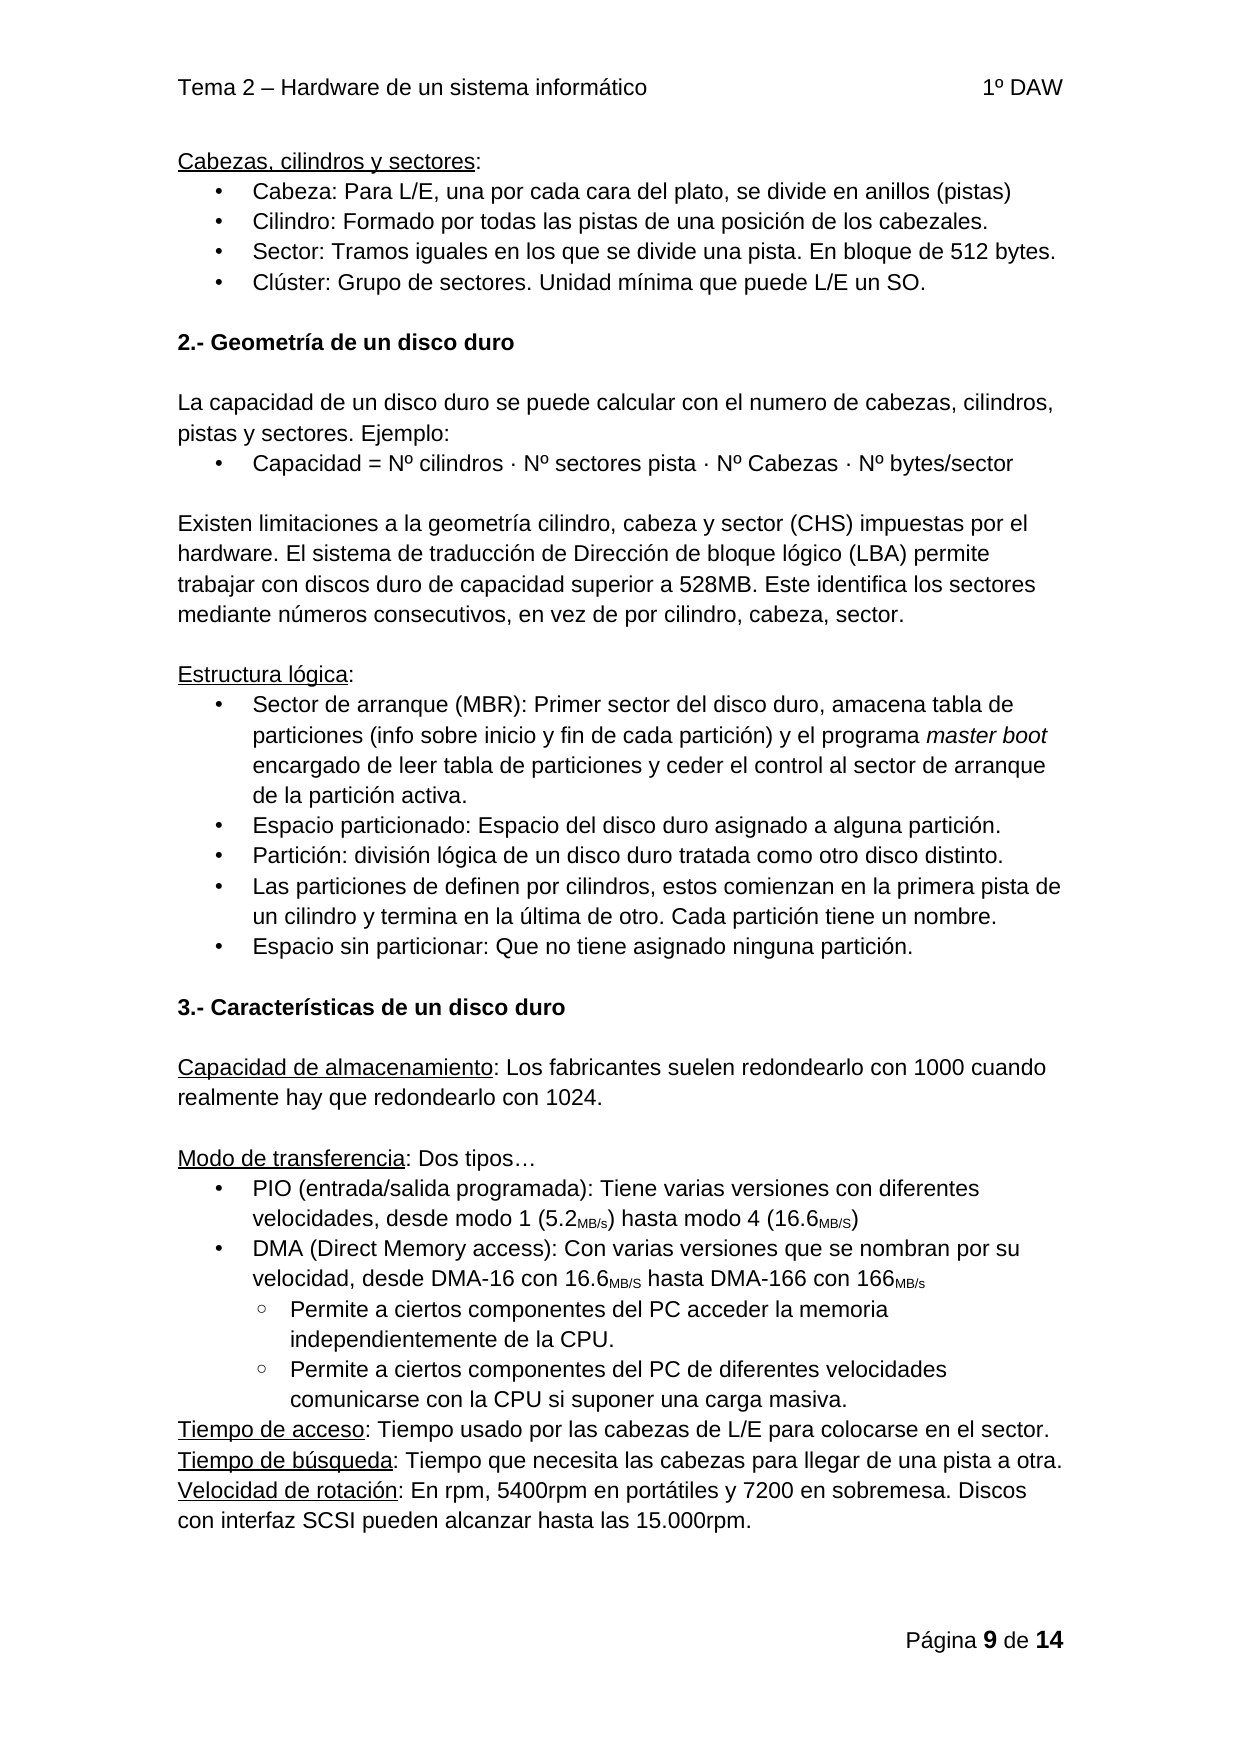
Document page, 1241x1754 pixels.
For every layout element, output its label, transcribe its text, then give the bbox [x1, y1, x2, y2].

list Las particiones de definen por cilindros, estos comienzan en la primera pista de un cilindro y termina en la última de otro. Cada partición tiene un nombre. [215, 873, 1063, 929]
list Permite a ciertos componentes del PC de diferentes velocidades comunicarse con la CPU si suponer una carga masiva. [252, 1356, 1063, 1412]
list Modo de transferencia: Dos tipos… [177, 1144, 1063, 1171]
list DMA (Direct Memory access): Con varias versiones que se nombran por su velocidad, desde DMA-16 con 16.6MB/S hasta DMA-166 con 166MB/s [215, 1235, 1063, 1292]
list 3.- Características de un disco duro [177, 993, 1063, 1020]
list Permite a ciertos componentes del PC acceder la memoria independientemente de la CPU. [252, 1296, 1063, 1352]
list La capacidad de un disco duro se puede calcular con el numero de cabezas, cilindros, pistas y sectores. Ejemplo: [177, 389, 1063, 446]
list Cabeza: Para L/E, una por cada cara del plato, se divide en anillos (pistas) [215, 178, 1063, 204]
list 2.- Geometría de un disco duro [177, 329, 1063, 355]
list Cabezas, cilindros y sectores: [177, 148, 1063, 174]
list Velocidad de rotación: En rpm, 5400rpm en portátiles y 7200 en sobremesa. Discos con interfaz SCSI pueden alcanzar hasta las 15.000rpm. [177, 1477, 1063, 1533]
list PIO (entrada/salida programada): Tiene varias versiones con diferentes velocidades, desde modo 1 (5.2MB/s) hasta modo 4 (16.6MB/S) [215, 1175, 1063, 1231]
list Capacidad = Nº cilindros · Nº sectores pista · Nº Cabezas · Nº bytes/sector [215, 450, 1063, 476]
list Sector: Tramos iguales en los que se divide una pista. En bloque de 512 bytes. [215, 238, 1063, 264]
list Tiempo de búsqueda: Tiempo que necesita las cabezas para llegar de una pista a otra. [177, 1447, 1063, 1473]
list Existen limitaciones a la geometría cilindro, cabeza y sector (CHS) impuestas por el hardware. El sistema de traducción de Dirección de bloque lógico (LBA) permite trabajar con discos duro de capacidad superior a 528MB. Este identifica los sectores mediante números consecutivos, en vez de por cilindro, cabeza, sector. [177, 510, 1063, 627]
list Partición: división lógica de un disco duro tratada como otro disco distinto. [215, 842, 1063, 869]
list Espacio particionado: Espacio del disco duro asignado a alguna partición. [215, 812, 1063, 838]
list Sector de arranque (MBR): Primer sector del disco duro, amacena tabla de particiones (info sobre inicio y fin de cada partición) y el programa master boot encargado de leer tabla de particiones y ceder el control al sector de arranque de la partición activa. [215, 691, 1063, 808]
list Capacidad de almacenamiento: Los fabricantes suelen redondearlo con 1000 cuando realmente hay que redondearlo con 1024. [177, 1054, 1063, 1110]
list Tiempo de acceso: Tiempo usado por las cabezas de L/E para colocarse en el sector. [177, 1416, 1063, 1443]
list Clúster: Grupo de sectores. Unidad mínima que puede L/E un SO. [215, 268, 1063, 295]
list Espacio sin particionar: Que no tiene asignado ninguna partición. [215, 933, 1063, 959]
list Estructura lógica: [177, 661, 1063, 687]
list Cilindro: Formado por todas las pistas de una posición de los cabezales. [215, 208, 1063, 234]
